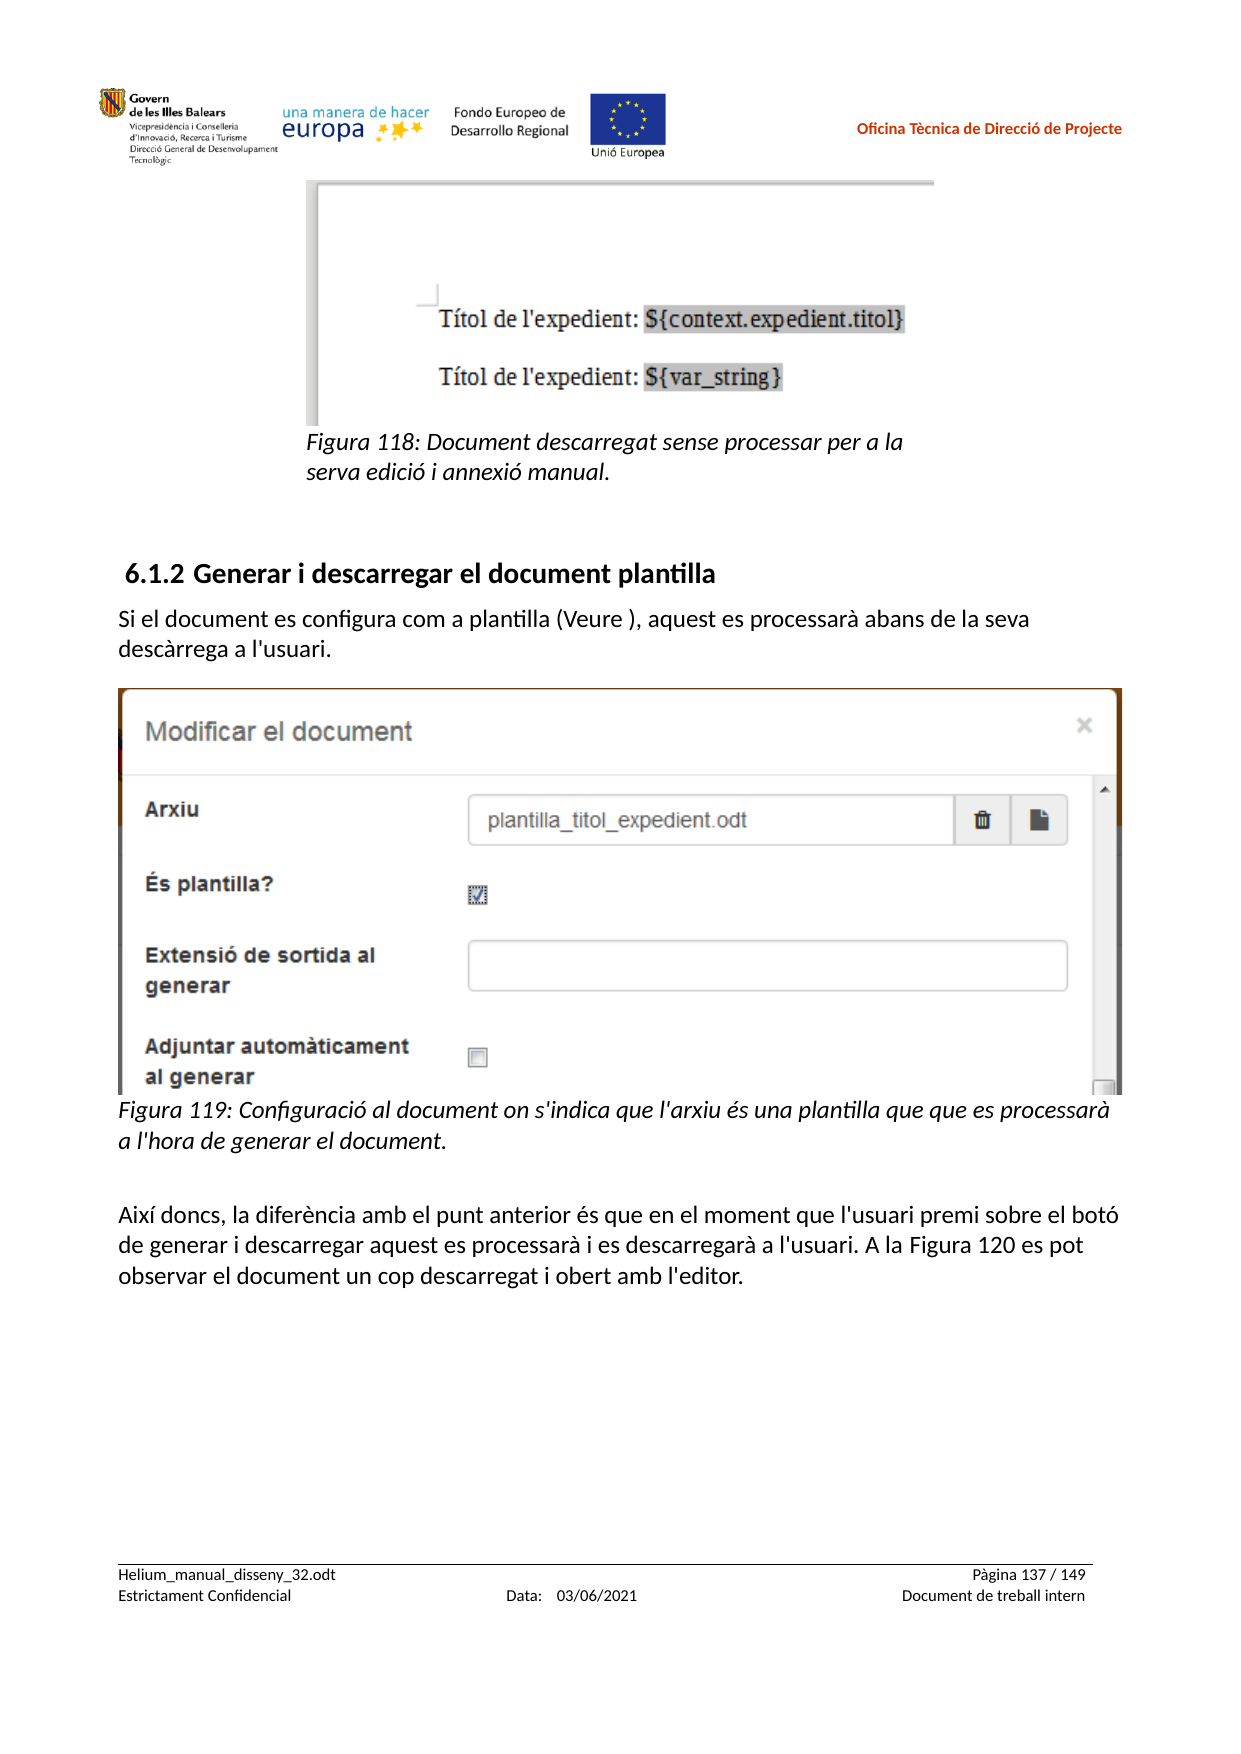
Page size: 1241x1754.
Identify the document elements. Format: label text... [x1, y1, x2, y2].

picture [99, 87, 668, 166]
subtitle Generar i descarregar el document plantilla [118, 555, 1122, 590]
text Si el document es configura com a plantilla (Veure ), aquest es processarà abans de la seva descàrrega a l'usuari. [118, 603, 1122, 664]
text Figura 119: Configuració al document on s'indica que l'arxiu és una plantilla que que es processarà a l'hora de generar el document. [118, 1095, 1122, 1156]
text Figura 118: Document descarregat sense processar per a la serva edició i annexió manual. [306, 426, 934, 487]
text Així doncs, la diferència amb el punt anterior és que en el moment que l'usuari premi sobre el botó de generar i descarregar aquest es processarà i es descarregarà a l'usuari. A la Figura 120 es pot observar el document un cop descarregat i obert amb l'editor. [118, 1199, 1122, 1290]
picture [306, 180, 935, 426]
picture [118, 688, 1123, 1095]
